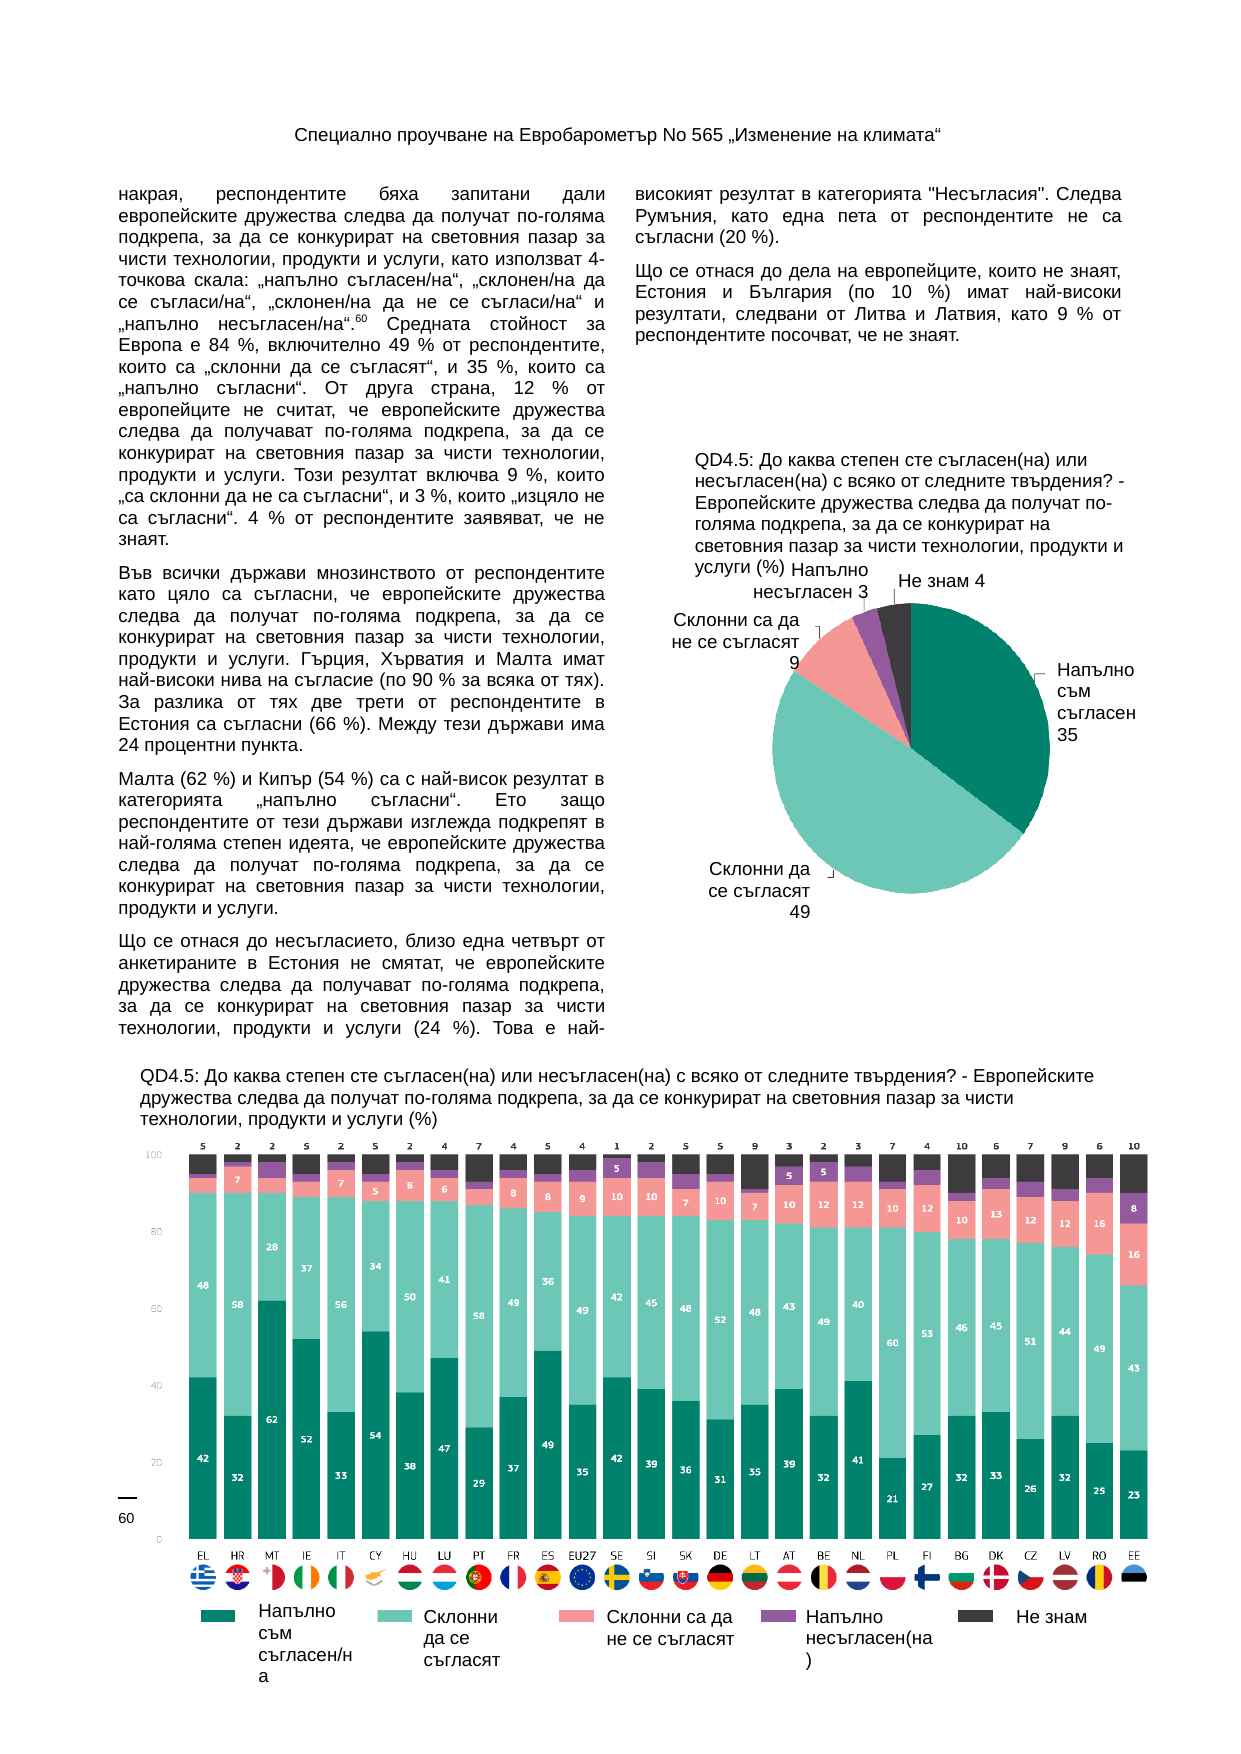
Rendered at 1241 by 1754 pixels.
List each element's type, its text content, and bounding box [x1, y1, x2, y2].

text накрая, респондентите бяха запитани дали европейските дружества следва да получат по-голяма подкрепа, за да се конкурират на световния пазар за чисти технологии, продукти и услуги, като използват 4-точкова скала: „напълно съгласен/на“, „склонен/на да се съгласи/на“, „склонен/на да не се съгласи/на“ и „напълно несъгласен/на“. Средната стойност за Европа е 84 %, включително 49 % от респондентите, които са „склонни да се съгласят“, и 35 %, които са „напълно съгласни“. От друга страна, 12 % от европейците не считат, че европейските дружества следва да получават по-голяма подкрепа, за да се конкурират на световния пазар за чисти технологии, продукти и услуги. Този резултат включва 9 %, които „са склонни да не са съгласни“, и 3 %, които „изцяло не са съгласни“. 4 % от респондентите заявяват, че не знаят. [118, 183, 605, 549]
text Във всички държави мнозинството от респондентите като цяло са съгласни, че европейските дружества следва да получат по-голяма подкрепа, за да се конкурират на световния пазар за чисти технологии, продукти и услуги. Гърция, Хърватия и Малта имат най-високи нива на съгласие (по 90 % за всяка от тях). За разлика от тях две трети от респондентите в Естония са съгласни (66 %). Между тези държави има 24 процентни пункта. [118, 561, 605, 756]
text високият резултат в категорията "Несъгласия". Следва Румъния, като една пета от респондентите не са съгласни (20 %). [635, 183, 1122, 248]
text Що се отнася до дела на европейците, които не знаят, Естония и България (по 10 %) имат най-високи резултати, следвани от Литва и Латвия, като 9 % от респондентите посочват, че не знаят. [635, 259, 1122, 346]
text Малта (62 %) и Кипър (54 %) са с най-висок резултат в категорията „напълно съгласни“. Ето защо респондентите от тези държави изглежда подкрепят в най-голяма степен идеята, че европейските дружества следва да получат по-голяма подкрепа, за да се конкурират на световния пазар за чисти технологии, продукти и услуги. [118, 767, 605, 918]
picture [137, 1129, 1156, 1636]
picture [766, 584, 1053, 895]
text Що се отнася до несъгласието, близо една четвърт от анкетираните в Естония не смятат, че европейските дружества следва да получават по-голяма подкрепа, за да се конкурират на световния пазар за чисти технологии, продукти и услуги (24 %). Това е най- [118, 930, 605, 1038]
